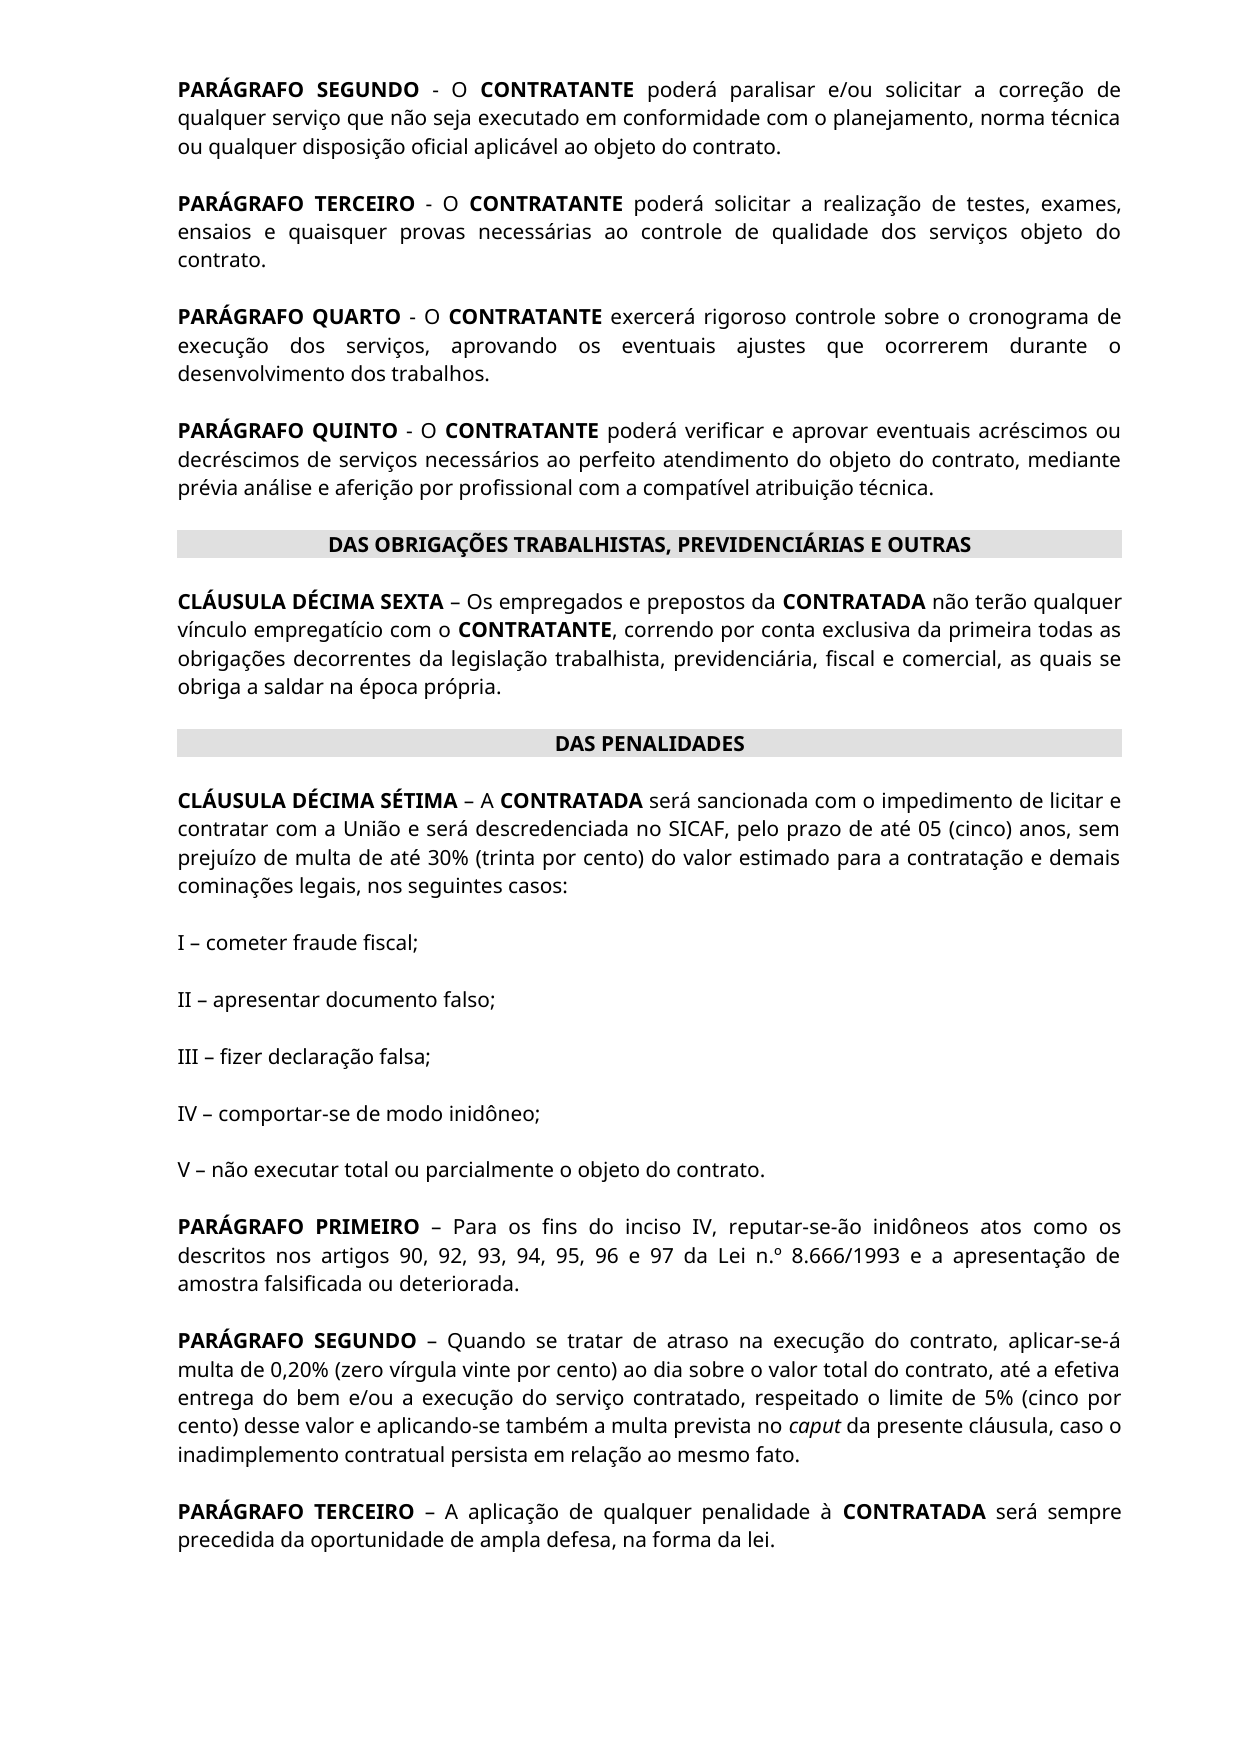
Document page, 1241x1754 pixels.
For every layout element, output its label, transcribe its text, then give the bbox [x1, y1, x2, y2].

subtitle DAS OBRIGAÇÕES TRABALHISTAS, PREVIDENCIÁRIAS E OUTRAS [177, 530, 1122, 558]
text PARÁGRAFO PRIMEIRO – Para os fins do inciso IV, reputar-se-ão inidôneos atos como os descritos nos artigos 90, 92, 93, 94, 95, 96 e 97 da Lei n.º 8.666/1993 e a apresentação de amostra falsificada ou deteriorada. [177, 1212, 1122, 1298]
text V – não executar total ou parcialmente o objeto do contrato. [177, 1156, 1122, 1184]
text PARÁGRAFO QUARTO - O CONTRATANTE exercerá rigoroso controle sobre o cronograma de execução dos serviços, aprovando os eventuais ajustes que ocorrerem durante o desenvolvimento dos trabalhos. [177, 302, 1122, 388]
text IV – comportar-se de modo inidôneo; [177, 1099, 1122, 1127]
text I – cometer fraude fiscal; [177, 928, 1122, 957]
text PARÁGRAFO SEGUNDO – Quando se tratar de atraso na execução do contrato, aplicar-se-á multa de 0,20% (zero vírgula vinte por cento) ao dia sobre o valor total do contrato, até a efetiva entrega do bem e/ou a execução do serviço contratado, respeitado o limite de 5% (cinco por cento) desse valor e aplicando-se também a multa prevista no caput da presente cláusula, caso o inadimplemento contratual persista em relação ao mesmo fato. [177, 1326, 1122, 1468]
text PARÁGRAFO QUINTO - O CONTRATANTE poderá verificar e aprovar eventuais acréscimos ou decréscimos de serviços necessários ao perfeito atendimento do objeto do contrato, mediante prévia análise e aferição por profissional com a compatível atribuição técnica. [177, 416, 1122, 502]
text CLÁUSULA DÉCIMA SÉTIMA – A CONTRATADA será sancionada com o impedimento de licitar e contratar com a União e será descredenciada no SICAF, pelo prazo de até 05 (cinco) anos, sem prejuízo de multa de até 30% (trinta por cento) do valor estimado para a contratação e demais cominações legais, nos seguintes casos: [177, 786, 1122, 900]
text III – fizer declaração falsa; [177, 1042, 1122, 1070]
text II – apresentar documento falso; [177, 985, 1122, 1013]
text PARÁGRAFO SEGUNDO - O CONTRATANTE poderá paralisar e/ou solicitar a correção de qualquer serviço que não seja executado em conformidade com o planejamento, norma técnica ou qualquer disposição oficial aplicável ao objeto do contrato. [177, 75, 1122, 160]
text CLÁUSULA DÉCIMA SEXTA – Os empregados e prepostos da CONTRATADA não terão qualquer vínculo empregatício com o CONTRATANTE, correndo por conta exclusiva da primeira todas as obrigações decorrentes da legislação trabalhista, previdenciária, fiscal e comercial, as quais se obriga a saldar na época própria. [177, 587, 1122, 701]
text PARÁGRAFO TERCEIRO - O CONTRATANTE poderá solicitar a realização de testes, exames, ensaios e quaisquer provas necessárias ao controle de qualidade dos serviços objeto do contrato. [177, 189, 1122, 274]
text PARÁGRAFO TERCEIRO – A aplicação de qualquer penalidade à CONTRATADA será sempre precedida da oportunidade de ampla defesa, na forma da lei. [177, 1497, 1122, 1554]
subtitle DAS PENALIDADES [177, 729, 1122, 757]
